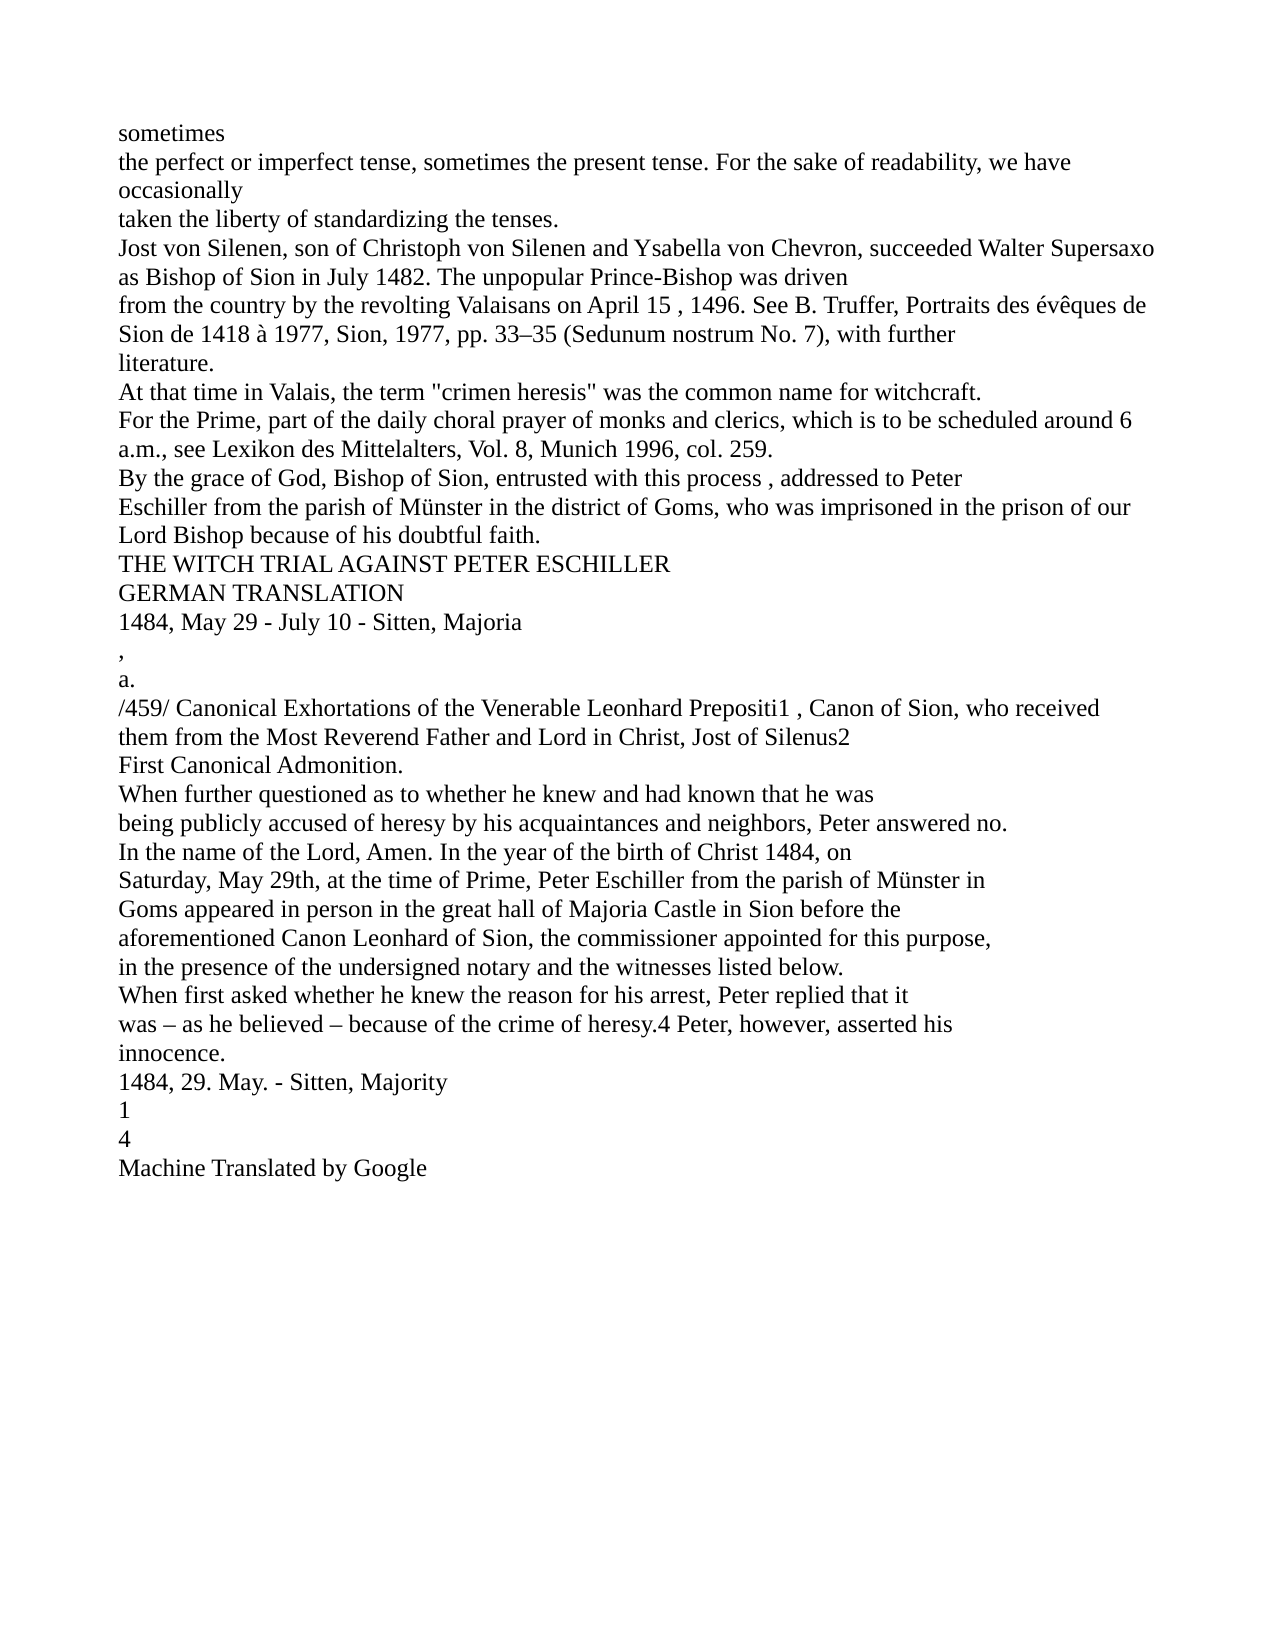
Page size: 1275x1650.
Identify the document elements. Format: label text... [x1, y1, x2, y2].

text being publicly accused of heresy by his acquaintances and neighbors, Peter answered no. [118, 808, 1157, 837]
text 1484, 29. May. - Sitten, Majority [118, 1067, 1157, 1096]
text 1 [118, 1096, 1157, 1124]
text them from the Most Reverend Father and Lord in Christ, Jost of Silenus2 [118, 722, 1157, 751]
text Machine Translated by Google [118, 1153, 1157, 1211]
text Saturday, May 29th, at the time of Prime, Peter Eschiller from the parish of Münster in [118, 866, 1157, 894]
text For the Prime, part of the daily choral prayer of monks and clerics, which is to be scheduled around 6 [118, 406, 1157, 434]
text First Canonical Admonition. [118, 751, 1157, 779]
text a. [118, 664, 1157, 693]
text literature. [118, 348, 1157, 377]
text GERMAN TRANSLATION [118, 578, 1157, 607]
text By the grace of God, Bishop of Sion, entrusted with this process , addressed to Peter [118, 463, 1157, 492]
text 1484, May 29 - July 10 - Sitten, Majoria [118, 607, 1157, 636]
text THE WITCH TRIAL AGAINST PETER ESCHILLER [118, 549, 1157, 578]
text the perfect or imperfect tense, sometimes the present tense. For the sake of readability, we have occasionally [118, 147, 1157, 204]
text was – as he believed – because of the crime of heresy.4 Peter, however, asserted his [118, 1009, 1157, 1038]
text Goms appeared in person in the great hall of Majoria Castle in Sion before the [118, 894, 1157, 923]
text In the name of the Lord, Amen. In the year of the birth of Christ 1484, on [118, 837, 1157, 866]
text 4 [118, 1124, 1157, 1153]
text aforementioned Canon Leonhard of Sion, the commissioner appointed for this purpose, [118, 923, 1157, 952]
text in the presence of the undersigned notary and the witnesses listed below. [118, 952, 1157, 981]
text When first asked whether he knew the reason for his arrest, Peter replied that it [118, 981, 1157, 1009]
text a.m., see Lexikon des Mittelalters, Vol. 8, Munich 1996, col. 259. [118, 434, 1157, 463]
text innocence. [118, 1038, 1157, 1067]
text Eschiller from the parish of Münster in the district of Goms, who was imprisoned in the prison of our [118, 492, 1157, 521]
text , [118, 636, 1157, 664]
text Jost von Silenen, son of Christoph von Silenen and Ysabella von Chevron, succeeded Walter Supersaxo as Bishop of Sion in July 1482. The unpopular Prince-Bishop was driven [118, 233, 1157, 291]
text taken the liberty of standardizing the tenses. [118, 204, 1157, 233]
text At that time in Valais, the term "crimen heresis" was the common name for witchcraft. [118, 377, 1157, 406]
text /459/ Canonical Exhortations of the Venerable Leonhard Prepositi1 , Canon of Sion, who received [118, 693, 1157, 722]
text When further questioned as to whether he knew and had known that he was [118, 779, 1157, 808]
text from the country by the revolting Valaisans on April 15 , 1496. See B. Truffer, Portraits des évêques de Sion de 1418 à 1977, Sion, 1977, pp. 33–35 (Sedunum nostrum No. 7), with further [118, 291, 1157, 348]
text Lord Bishop because of his doubtful faith. [118, 521, 1157, 549]
text sometimes [118, 118, 1157, 147]
